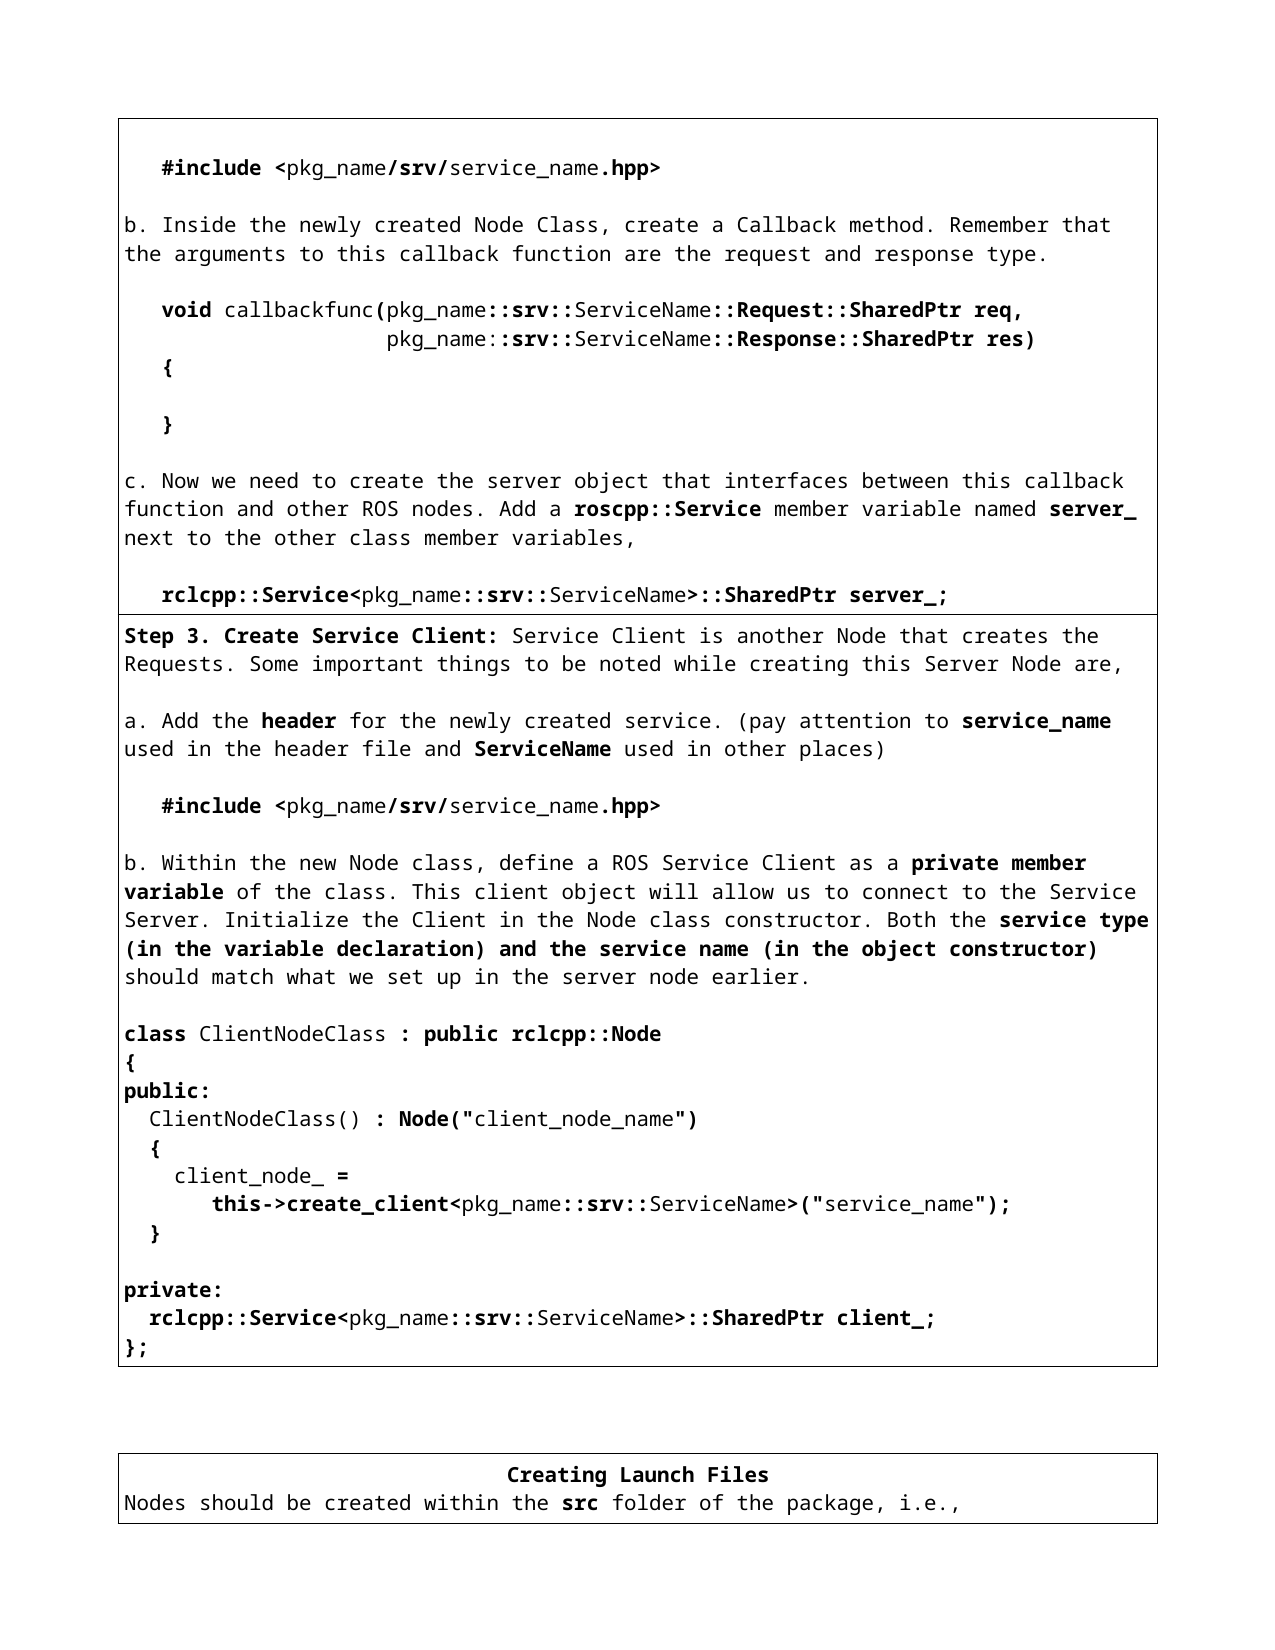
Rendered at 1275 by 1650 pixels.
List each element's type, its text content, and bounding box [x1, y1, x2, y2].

table_cell #include <pkg_name/srv/service_name.hpp> b. Inside the newly created Node Class, create a Callback method. Remember that the arguments to this callback function are the request and response type. void callbackfunc(pkg_name::srv::ServiceName::Request::SharedPtr req, pkg_name::srv::ServiceName::Response::SharedPtr res) { } c. Now we need to create the server object that interfaces between this callback function and other ROS nodes. Add a roscpp::Service member variable named server_ next to the other class member variables, rclcpp::Service<pkg_name::srv::ServiceName>::SharedPtr server_; [119, 119, 1157, 614]
table_header Creating Launch Files Nodes should be created within the src folder of the package, i.e., [119, 1454, 1157, 1523]
table_cell Step 3. Create Service Client: Service Client is another Node that creates the Requests. Some important things to be noted while creating this Server Node are, a. Add the header for the newly created service. (pay attention to service_name used in the header file and ServiceName used in other places) #include <pkg_name/srv/service_name.hpp> b. Within the new Node class, define a ROS Service Client as a private member variable of the class. This client object will allow us to connect to the Service Server. Initialize the Client in the Node class constructor. Both the service type (in the variable declaration) and the service name (in the object constructor) should match what we set up in the server node earlier. class ClientNodeClass : public rclcpp::Node { public: ClientNodeClass() : Node("client_node_name") { client_node_ = this->create_client<pkg_name::srv::ServiceName>("service_name"); } private: rclcpp::Service<pkg_name::srv::ServiceName>::SharedPtr client_; }; [119, 615, 1157, 1366]
